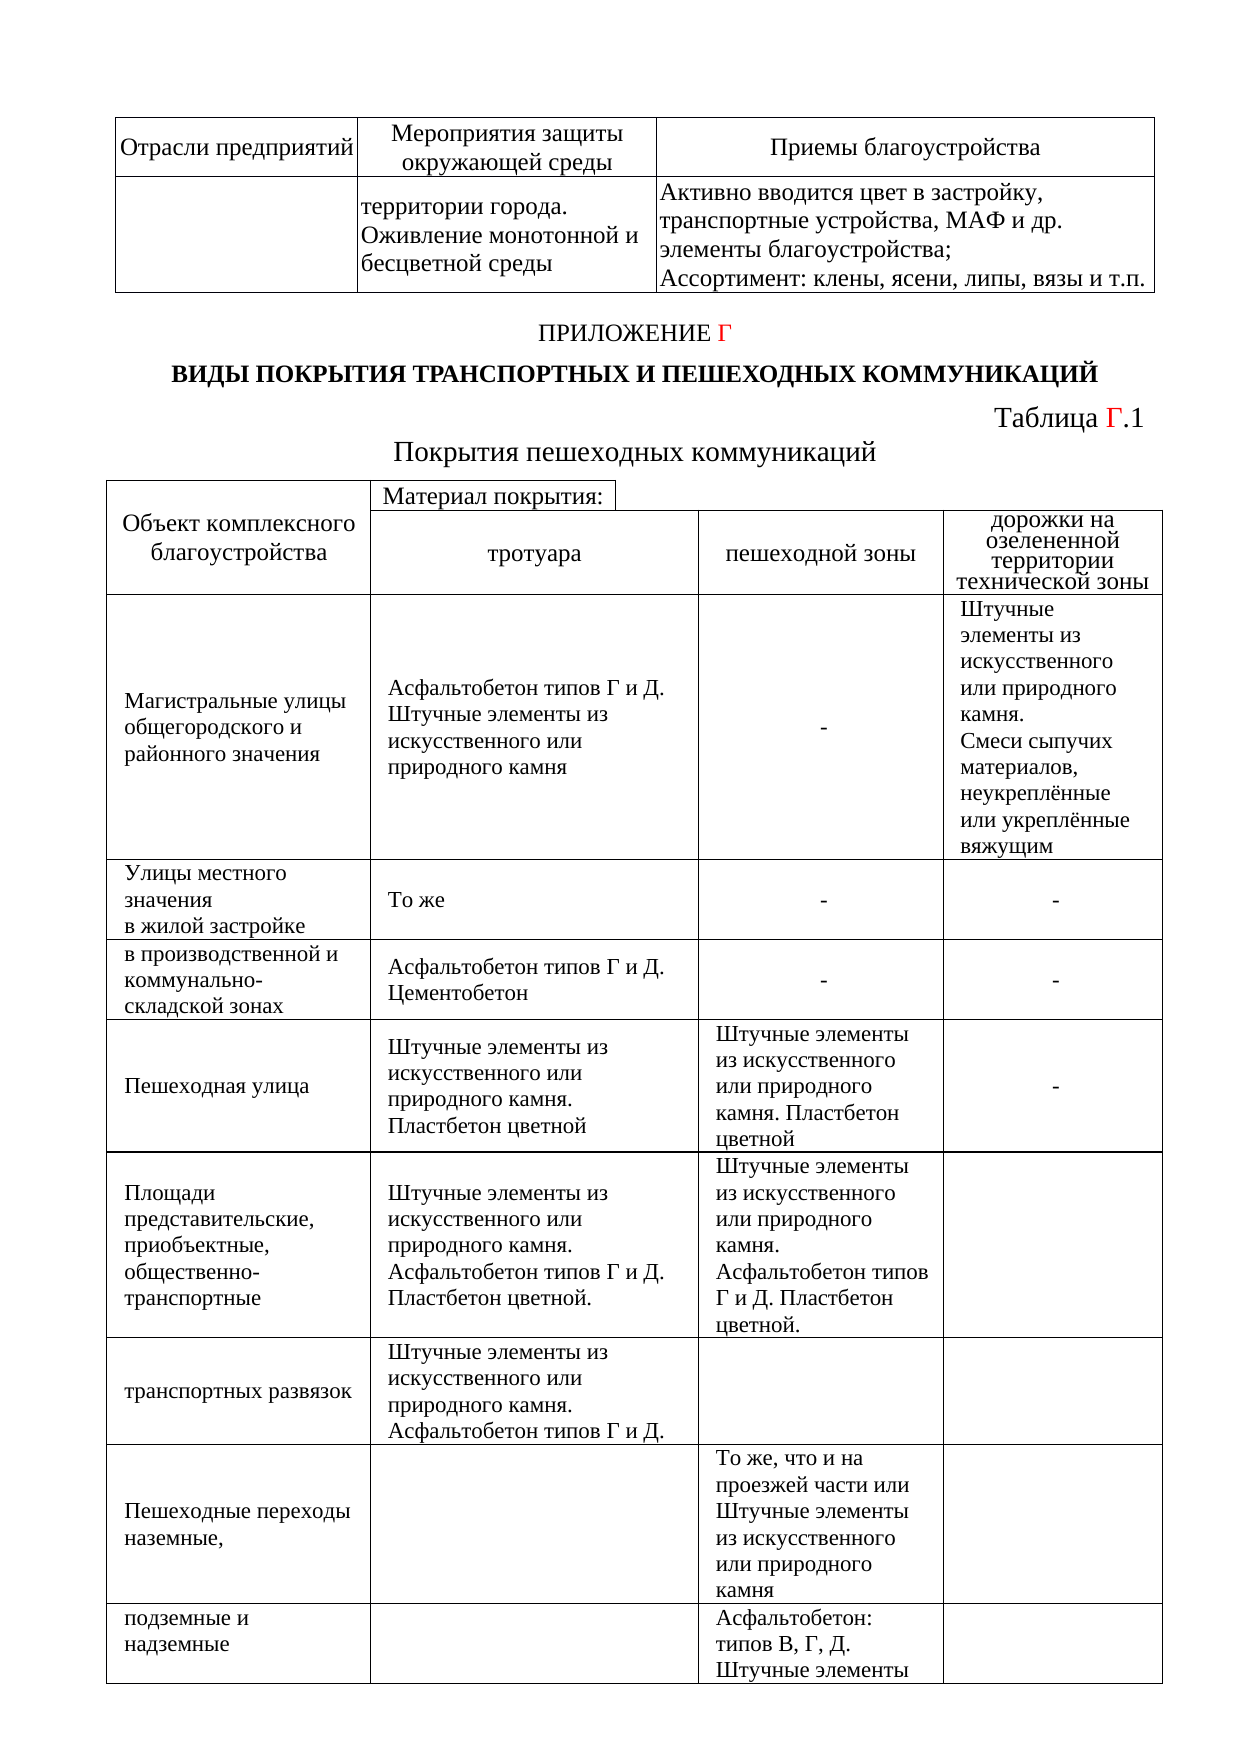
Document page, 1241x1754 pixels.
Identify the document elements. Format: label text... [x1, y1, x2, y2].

table_cell - [944, 860, 1162, 938]
table_cell Пешеходная улица [107, 1020, 370, 1151]
table_cell [944, 1338, 1162, 1443]
table_cell дорожки на озелененной территории технической зоны [944, 511, 1162, 594]
table_cell То же, что и на проезжей части или Штучные элементы из искусственного или природного камня [699, 1445, 943, 1603]
table_cell Магистральные улицы общегородского и районного значения [107, 595, 370, 858]
table_cell [371, 1604, 698, 1683]
table_header Приемы благоустройства [657, 118, 1154, 176]
table_cell - [699, 940, 943, 1019]
table_cell Штучные элементы из искусственного или природного камня. Пластбетон цветной [371, 1020, 698, 1151]
table_cell подземные и надземные [107, 1604, 370, 1683]
table_cell - [944, 940, 1162, 1019]
table_cell [944, 1604, 1162, 1683]
table_cell Асфальтобетон типов Г и Д. Штучные элементы из искусственного или природного камня [371, 595, 698, 858]
table_cell Штучные элементы из искусственного или природного камня. Асфальтобетон типов Г и Д. Пластбетон цветной. [699, 1153, 943, 1337]
table_header Мероприятия защиты окружающей среды [358, 118, 656, 176]
table_cell [944, 1445, 1162, 1603]
table_cell Штучные элементы из искусственного или природного камня. Асфальтобетон типов Г и Д. Пластбетон цветной. [371, 1153, 698, 1337]
table_cell Улицы местного значения в жилой застройке [107, 860, 370, 938]
table_cell тротуара [371, 511, 698, 594]
text Покрытия пешеходных коммуникаций [118, 434, 1152, 467]
table_cell территории города. Оживление монотонной и бесцветной среды [358, 177, 656, 292]
table_cell Активно вводится цвет в застройку, транспортные устройства, МАФ и др. элементы благоустройства; Ассортимент: клены, ясени, липы, вязы и т.п. [657, 177, 1154, 292]
table_cell - [699, 860, 943, 938]
table_cell То же [371, 860, 698, 938]
table_cell - [944, 1020, 1162, 1151]
table_cell [371, 1445, 698, 1603]
table_cell Площади представительские, приобъектные, общественно-транспортные [107, 1153, 370, 1337]
table_cell Асфальтобетон типов Г и Д. Цементобетон [371, 940, 698, 1019]
table_header Материал покрытия: [371, 481, 615, 509]
text Таблица Г.1 [118, 400, 1152, 434]
table_cell транспортных развязок [107, 1338, 370, 1443]
table_cell пешеходной зоны [699, 511, 943, 594]
table_cell [944, 1153, 1162, 1337]
subtitle ПРИЛОЖЕНИЕ Г [118, 318, 1152, 346]
table_cell [699, 1338, 943, 1443]
table_header Отрасли предприятий [116, 118, 357, 176]
table_cell Штучные элементы из искусственного или природного камня. Асфальтобетон типов Г и Д. [371, 1338, 698, 1443]
table_cell [116, 177, 357, 292]
table_cell Пешеходные переходы наземные, [107, 1445, 370, 1603]
subtitle ВИДЫ ПОКРЫТИЯ ТРАНСПОРТНЫХ И ПЕШЕХОДНЫХ КОММУНИКАЦИЙ [118, 359, 1152, 388]
table_cell Штучные элементы из искусственного или природного камня. Пластбетон цветной [699, 1020, 943, 1151]
table_cell - [699, 595, 943, 858]
table_cell Асфальтобетон: типов В, Г, Д. Штучные элементы [699, 1604, 943, 1683]
table_header [616, 480, 1162, 509]
table_cell Штучные элементы из искусственного или природного камня. Смеси сыпучих материалов, неукреплённые или укреплённые вяжущим [944, 595, 1162, 858]
table_header Объект комплексного благоустройства [107, 481, 370, 594]
table_cell в производственной и коммунально-складской зонах [107, 940, 370, 1019]
